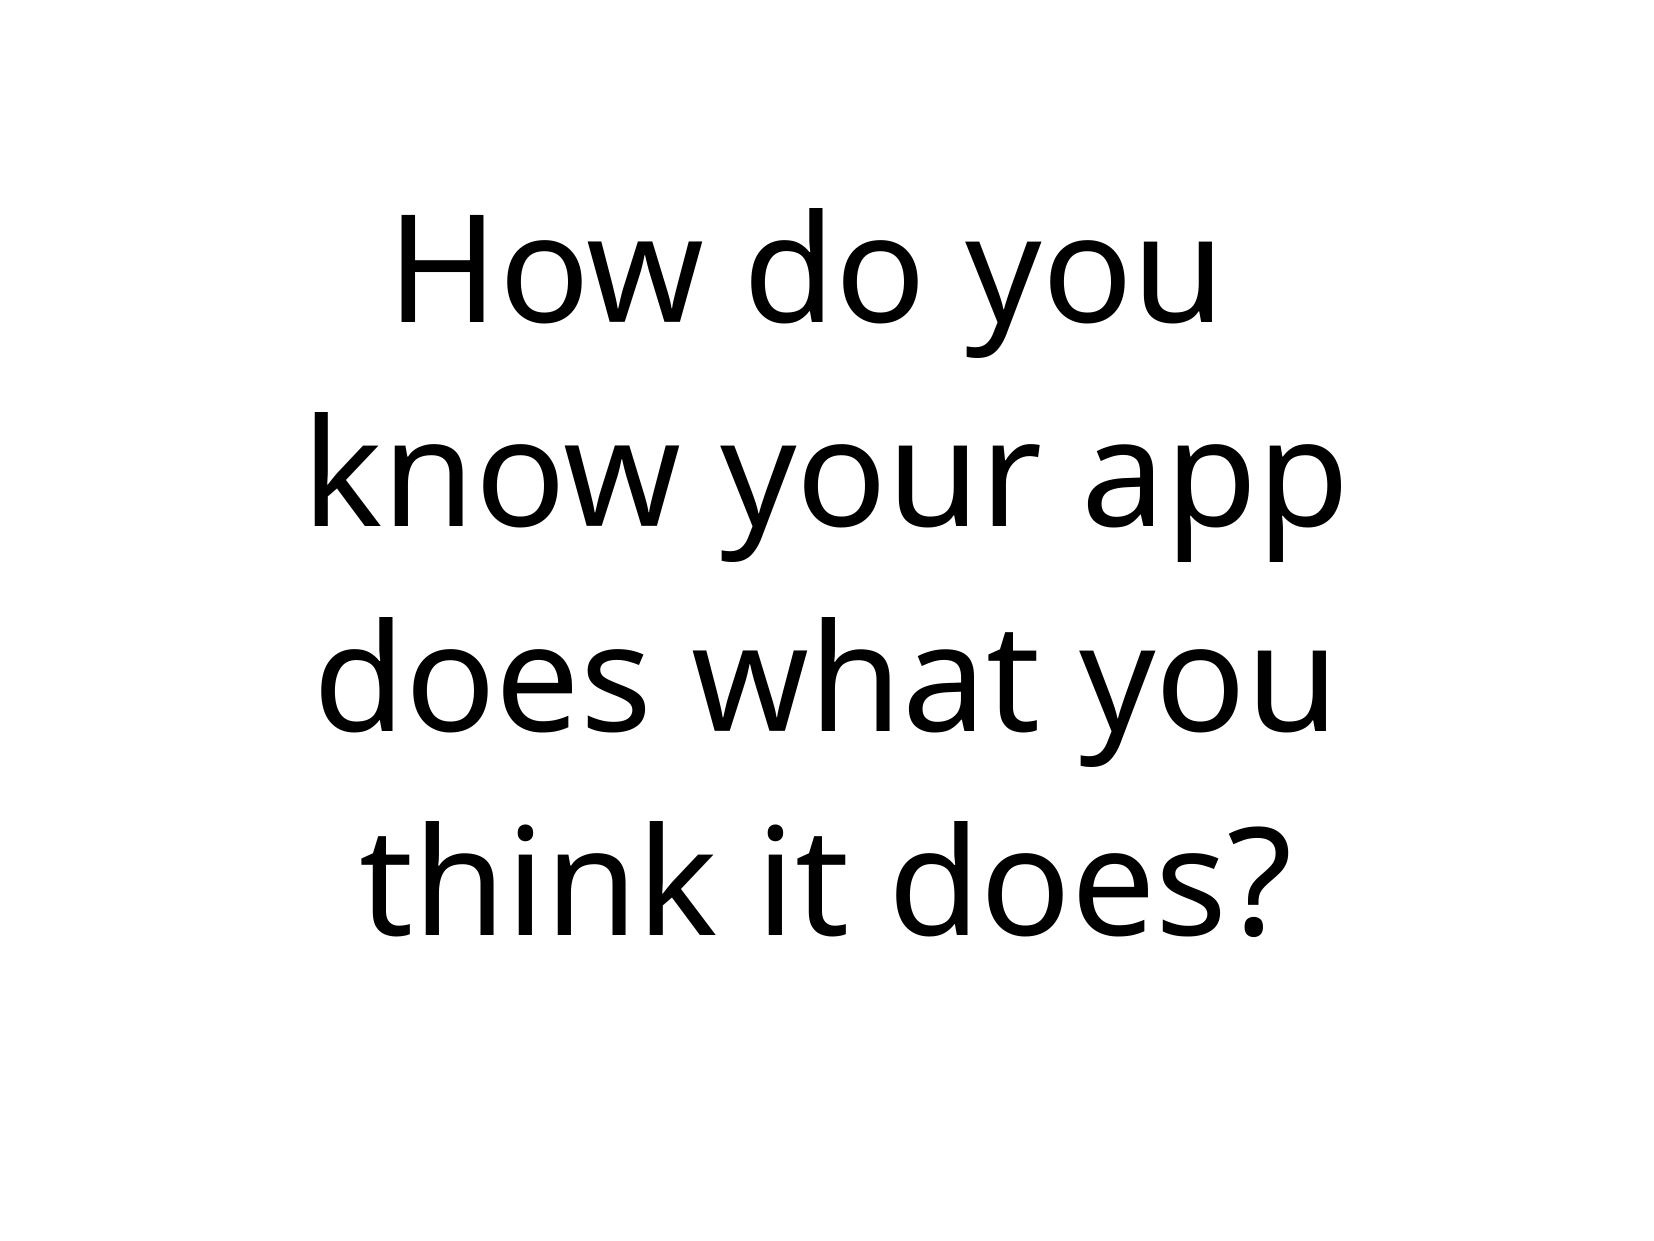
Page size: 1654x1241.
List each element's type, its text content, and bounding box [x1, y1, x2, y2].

subtitle How do you know your app does what you think it does? [82, 90, 1571, 1052]
